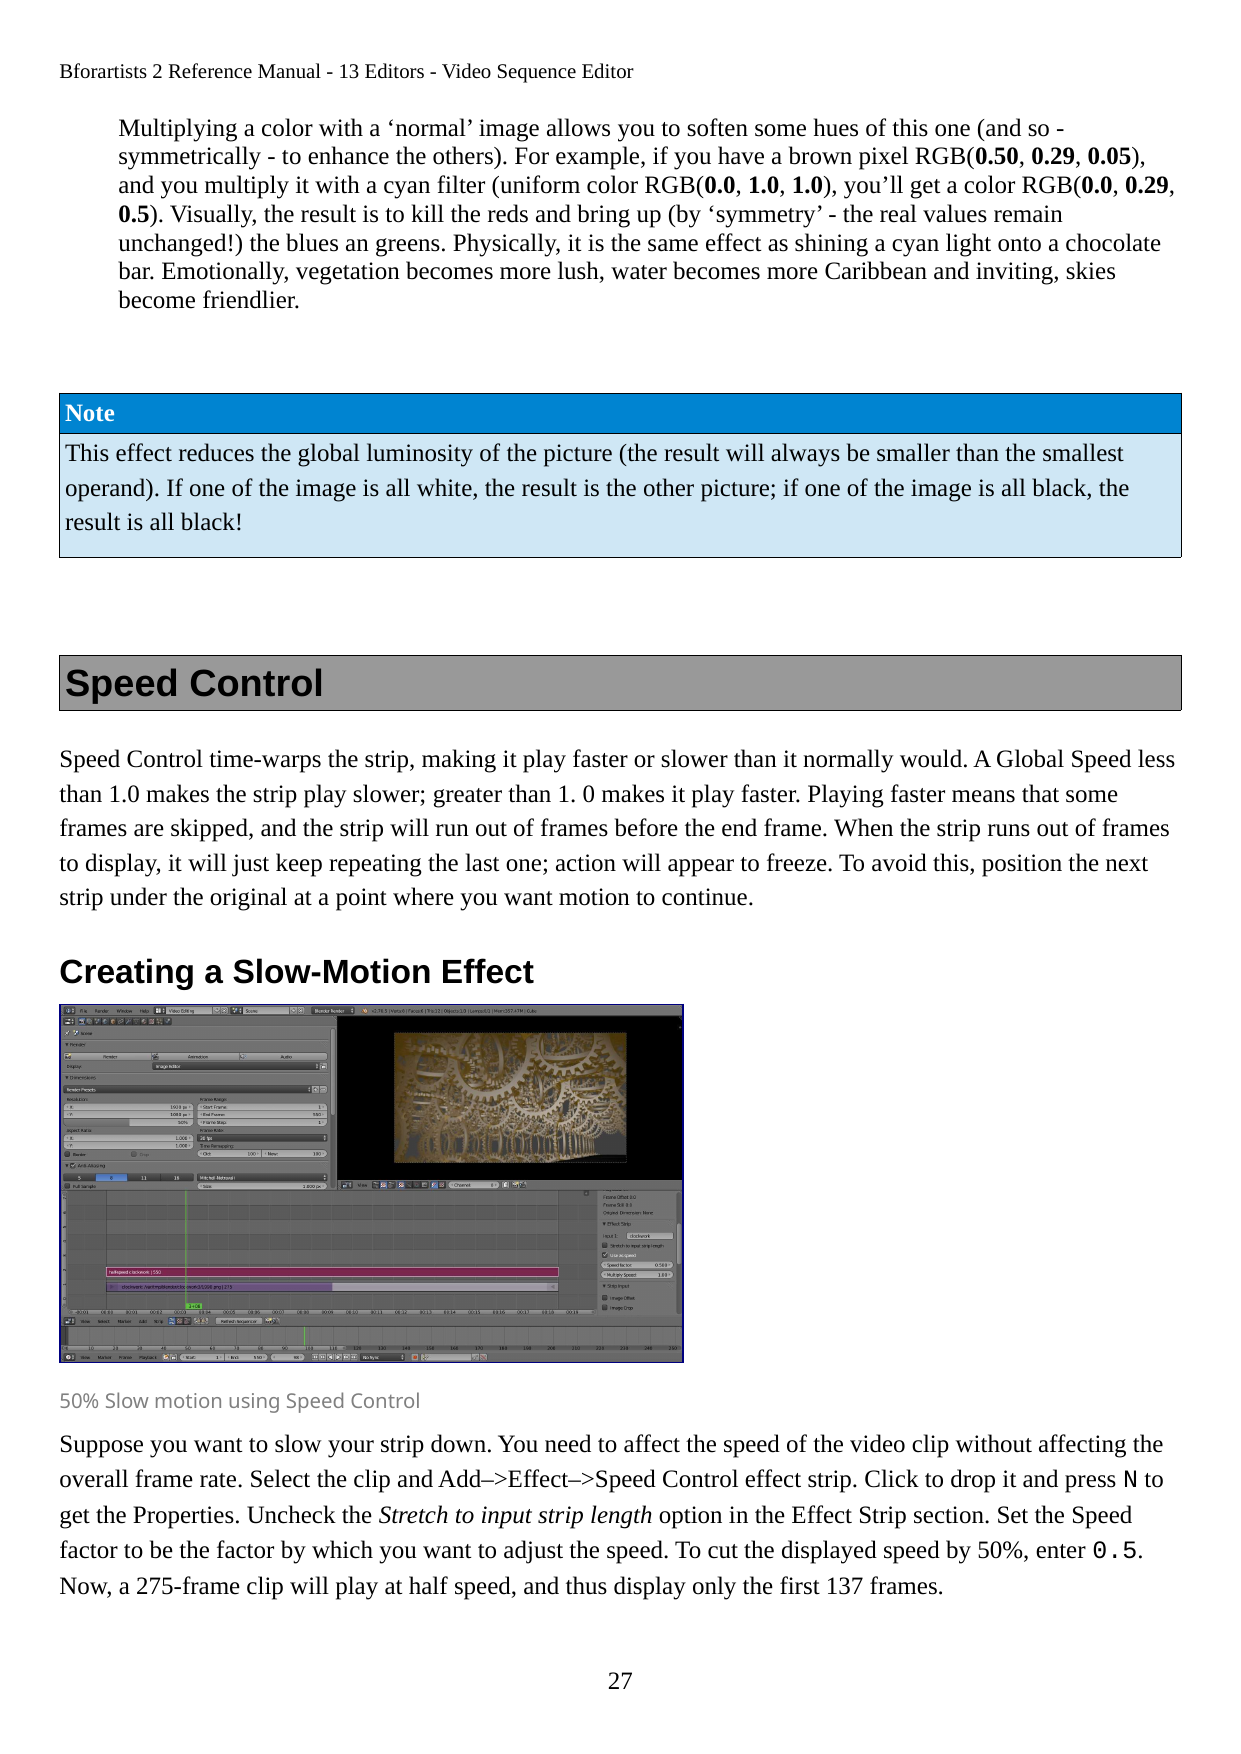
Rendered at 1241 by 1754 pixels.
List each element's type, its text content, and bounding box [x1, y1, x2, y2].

table_header Speed Control [60, 656, 1181, 710]
subtitle Creating a Slow-Motion Effect [59, 952, 1181, 991]
table_header Note [60, 394, 1181, 433]
list Multiplying a color with a ‘normal’ image allows you to soften some hues of this one (and so - symmetrically - to enhance the others). For example, if you have a brown pixel RGB(0.50, 0.29, 0.05), and you multiply it with a cyan filter (uniform color RGB(0.0, 1.0, 1.0), you’ll get a color RGB(0.0, 0.29, 0.5). Visually, the result is to kill the reds and bring up (by ‘symmetry’ - the real values remain unchanged!) the blues an greens. Physically, it is the same effect as shining a cyan light onto a chocolate bar. Emotionally, vegetation becomes more lush, water becomes more Caribbean and inviting, skies become friendlier. [118, 113, 1181, 314]
text 50% Slow motion using Speed Control [59, 1383, 1181, 1415]
table_cell This effect reduces the global luminosity of the picture (the result will always be smaller than the smallest operand). If one of the image is all white, the result is the other picture; if one of the image is all black, the result is all black! [60, 434, 1181, 557]
text Speed Control time-warps the strip, making it play faster or slower than it normally would. A Global Speed less than 1.0 makes the strip play slower; greater than 1. 0 makes it play faster. Playing faster means that some frames are skipped, and the strip will run out of frames before the end frame. When the strip runs out of frames to display, it will just keep repeating the last one; action will appear to freeze. To avoid this, position the next strip under the original at a point where you want motion to continue. [59, 744, 1181, 911]
text Suppose you want to slow your strip down. You need to affect the speed of the video clip without affecting the overall frame rate. Select the clip and Add–>Effect–>Speed Control effect strip. Click to drop it and press N to get the Properties. Uncheck the Stretch to input strip length option in the Effect Strip section. Set the Speed factor to be the factor by which you want to adjust the speed. To cut the displayed speed by 50%, enter 0.5. Now, a 275-frame clip will play at half speed, and thus display only the first 137 frames. [59, 1429, 1181, 1600]
picture [61, 1005, 682, 1362]
